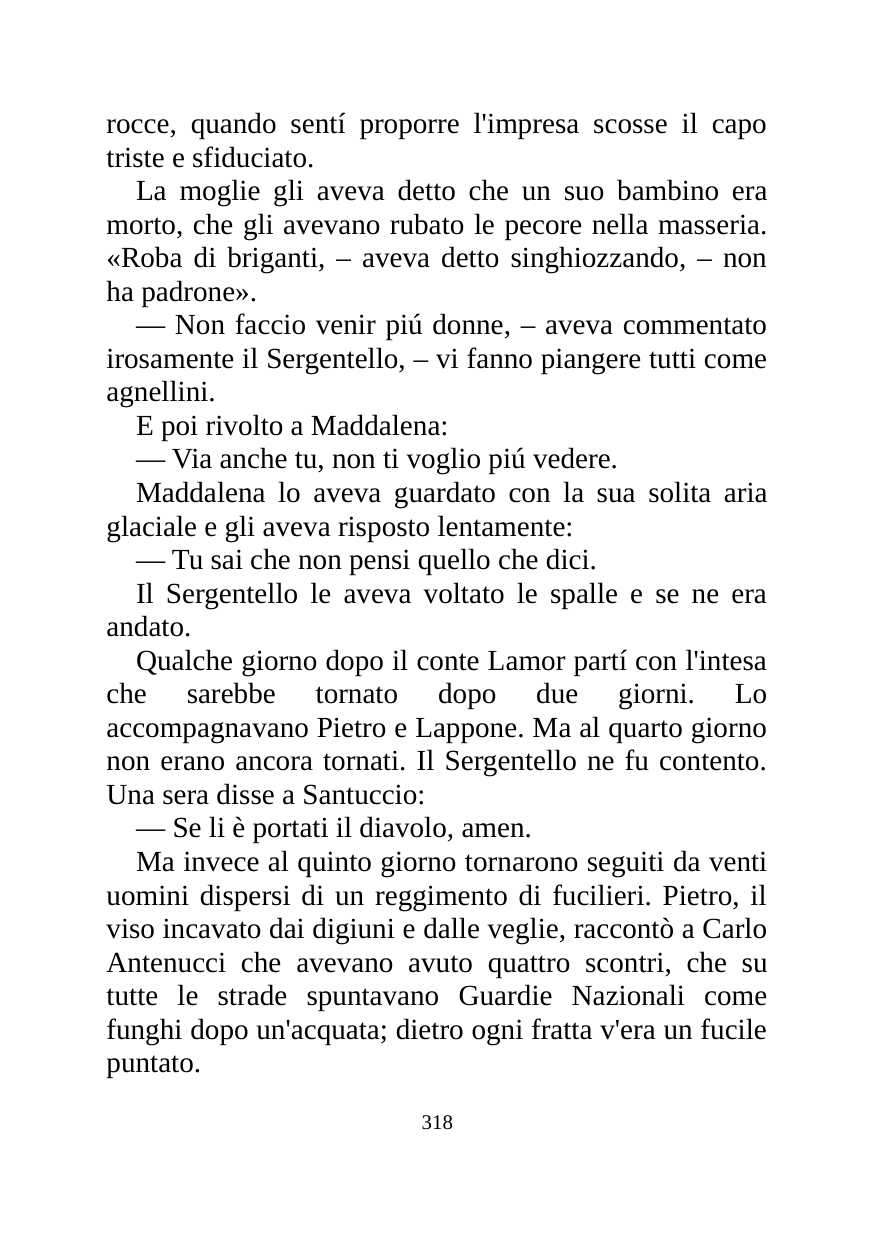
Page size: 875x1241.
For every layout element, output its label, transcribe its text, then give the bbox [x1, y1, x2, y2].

text Il Sergentello le aveva voltato le spalle e se ne era andato. [106, 576, 768, 643]
text rocce, quando sentí proporre l'impresa scosse il capo triste e sfiduciato. [106, 106, 768, 173]
text E poi rivolto a Maddalena: [106, 408, 768, 442]
text — Non faccio venir piú donne, – aveva commentato irosamente il Sergentello, – vi fanno piangere tutti come agnellini. [106, 307, 768, 408]
text — Via anche tu, non ti voglio piú vedere. [106, 442, 768, 475]
text — Tu sai che non pensi quello che dici. [106, 542, 768, 576]
text Ma invece al quinto giorno tornarono seguiti da venti uomini dispersi di un reggimento di fucilieri. Pietro, il viso incavato dai digiuni e dalle veglie, raccontò a Carlo Antenucci che avevano avuto quattro scontri, che su tutte le strade spuntavano Guardie Nazionali come funghi dopo un'acquata; dietro ogni fratta v'era un fucile puntato. [106, 844, 768, 1079]
text — Se li è portati il diavolo, amen. [106, 811, 768, 844]
text Qualche giorno dopo il conte Lamor partí con l'intesa che sarebbe tornato dopo due giorni. Lo accompagnavano Pietro e Lappone. Ma al quarto giorno non erano ancora tornati. Il Sergentello ne fu contento. Una sera disse a Santuccio: [106, 643, 768, 811]
text La moglie gli aveva detto che un suo bambino era morto, che gli avevano rubato le pecore nella masseria. «Roba di briganti, – aveva detto singhiozzando, – non ha padrone». [106, 173, 768, 307]
text Maddalena lo aveva guardato con la sua solita aria glaciale e gli aveva risposto lentamente: [106, 475, 768, 542]
